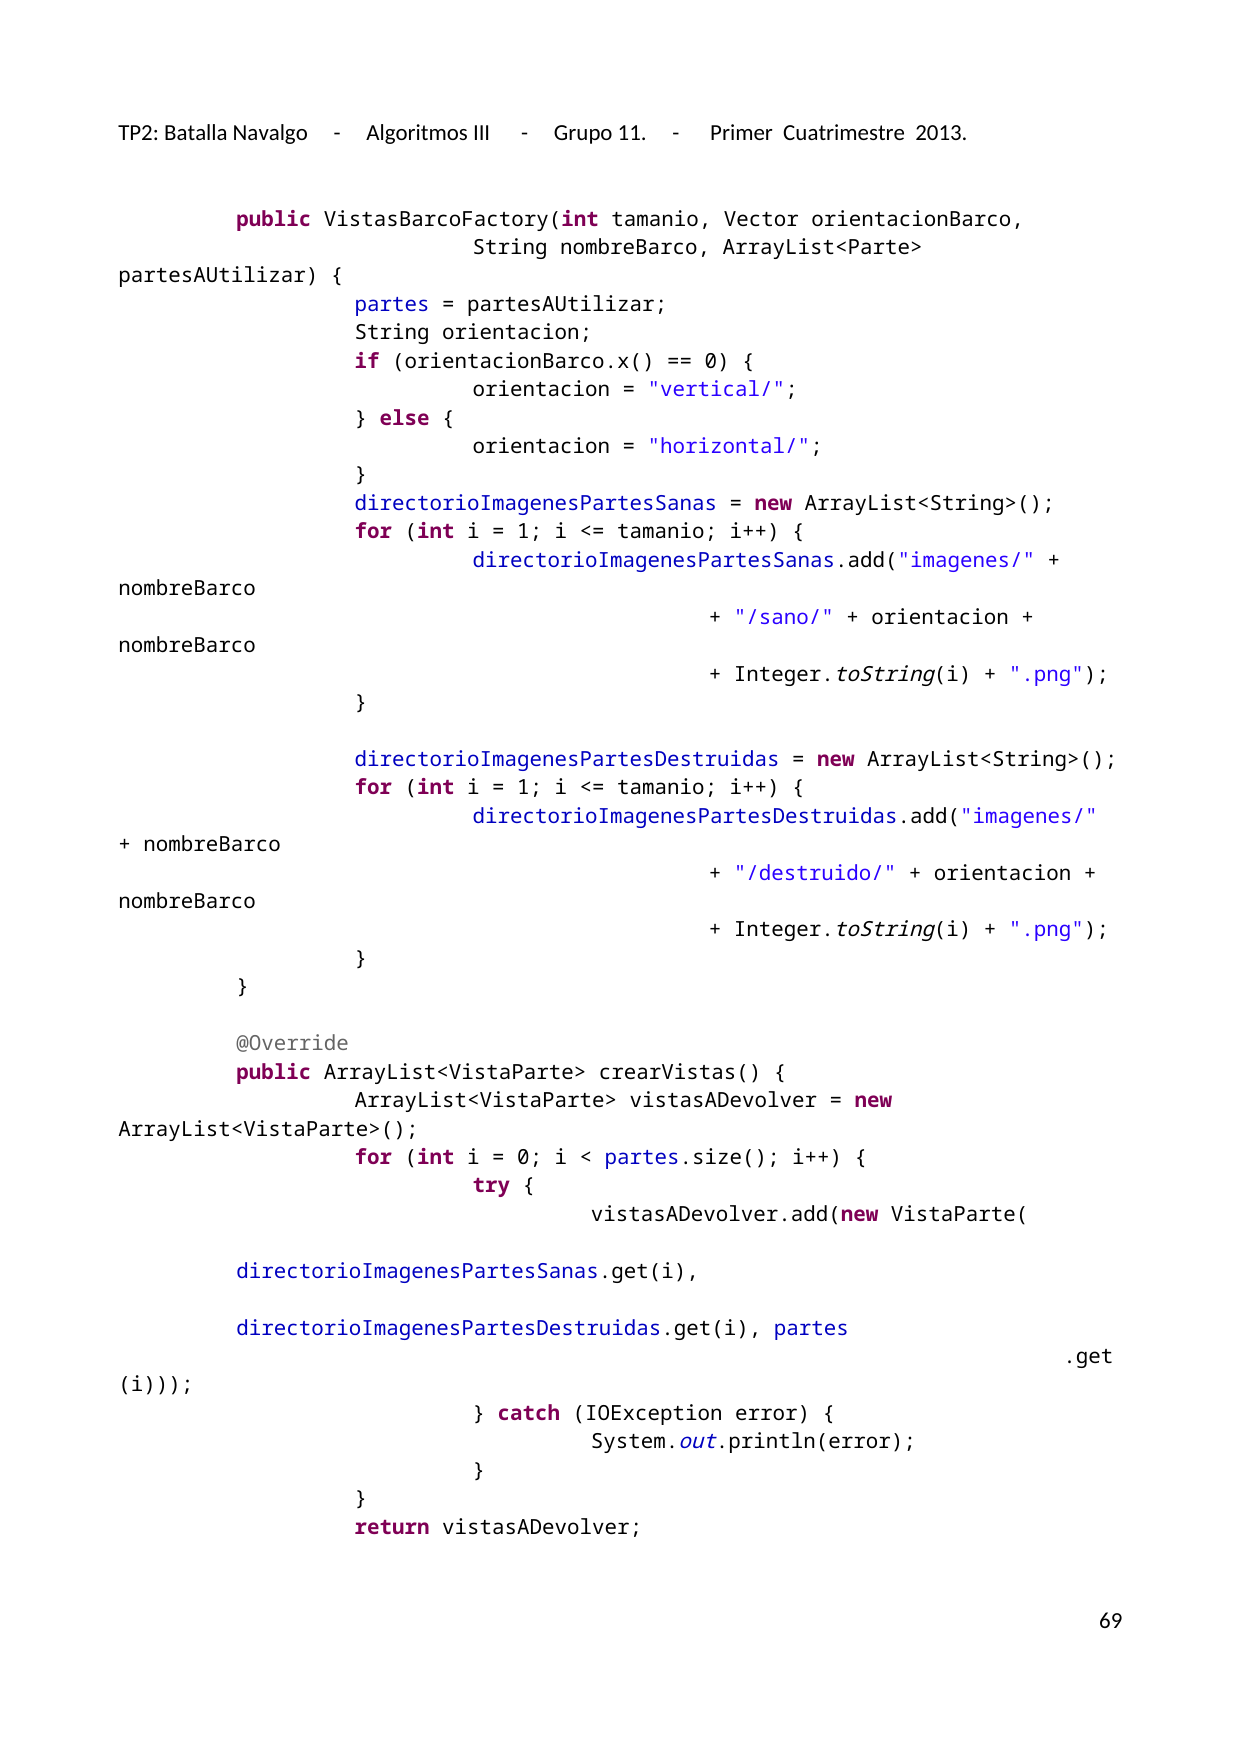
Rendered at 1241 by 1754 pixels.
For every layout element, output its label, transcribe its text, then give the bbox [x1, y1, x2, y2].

text } [118, 1455, 1122, 1483]
text return vistasADevolver; [118, 1512, 1122, 1540]
text try { [118, 1171, 1122, 1199]
text directorioImagenesPartesSanas.add("imagenes/" + nombreBarco [118, 545, 1122, 602]
text + Integer.toString(i) + ".png"); [118, 659, 1122, 687]
text } [118, 459, 1122, 488]
text for (int i = 1; i <= tamanio; i++) { [118, 772, 1122, 801]
text String nombreBarco, ArrayList<Parte> partesAUtilizar) { [118, 232, 1122, 289]
text vistasADevolver.add(new VistaParte( [118, 1199, 1122, 1227]
text } [118, 943, 1122, 971]
text if (orientacionBarco.x() == 0) { [118, 346, 1122, 374]
text + Integer.toString(i) + ".png"); [118, 914, 1122, 943]
text + "/destruido/" + orientacion + nombreBarco [118, 858, 1122, 914]
text directorioImagenesPartesDestruidas.get(i), partes [118, 1284, 1122, 1341]
text @Override [118, 1028, 1122, 1057]
text } catch (IOException error) { [118, 1398, 1122, 1426]
text orientacion = "vertical/"; [118, 374, 1122, 403]
text partes = partesAUtilizar; [118, 289, 1122, 317]
text + "/sano/" + orientacion + nombreBarco [118, 602, 1122, 659]
text ArrayList<VistaParte> vistasADevolver = new ArrayList<VistaParte>(); [118, 1085, 1122, 1142]
text } [118, 1483, 1122, 1512]
text String orientacion; [118, 317, 1122, 346]
text for (int i = 0; i < partes.size(); i++) { [118, 1142, 1122, 1171]
text for (int i = 1; i <= tamanio; i++) { [118, 516, 1122, 545]
text public ArrayList<VistaParte> crearVistas() { [118, 1057, 1122, 1085]
text } else { [118, 403, 1122, 431]
text System.out.println(error); [118, 1426, 1122, 1455]
text public VistasBarcoFactory(int tamanio, Vector orientacionBarco, [118, 204, 1122, 232]
text } [118, 687, 1122, 716]
text } [118, 971, 1122, 1000]
text directorioImagenesPartesSanas = new ArrayList<String>(); [118, 488, 1122, 516]
text .get(i))); [118, 1341, 1122, 1398]
text directorioImagenesPartesDestruidas.add("imagenes/" + nombreBarco [118, 801, 1122, 858]
text directorioImagenesPartesSanas.get(i), [118, 1227, 1122, 1284]
text orientacion = "horizontal/"; [118, 431, 1122, 459]
text directorioImagenesPartesDestruidas = new ArrayList<String>(); [118, 744, 1122, 772]
